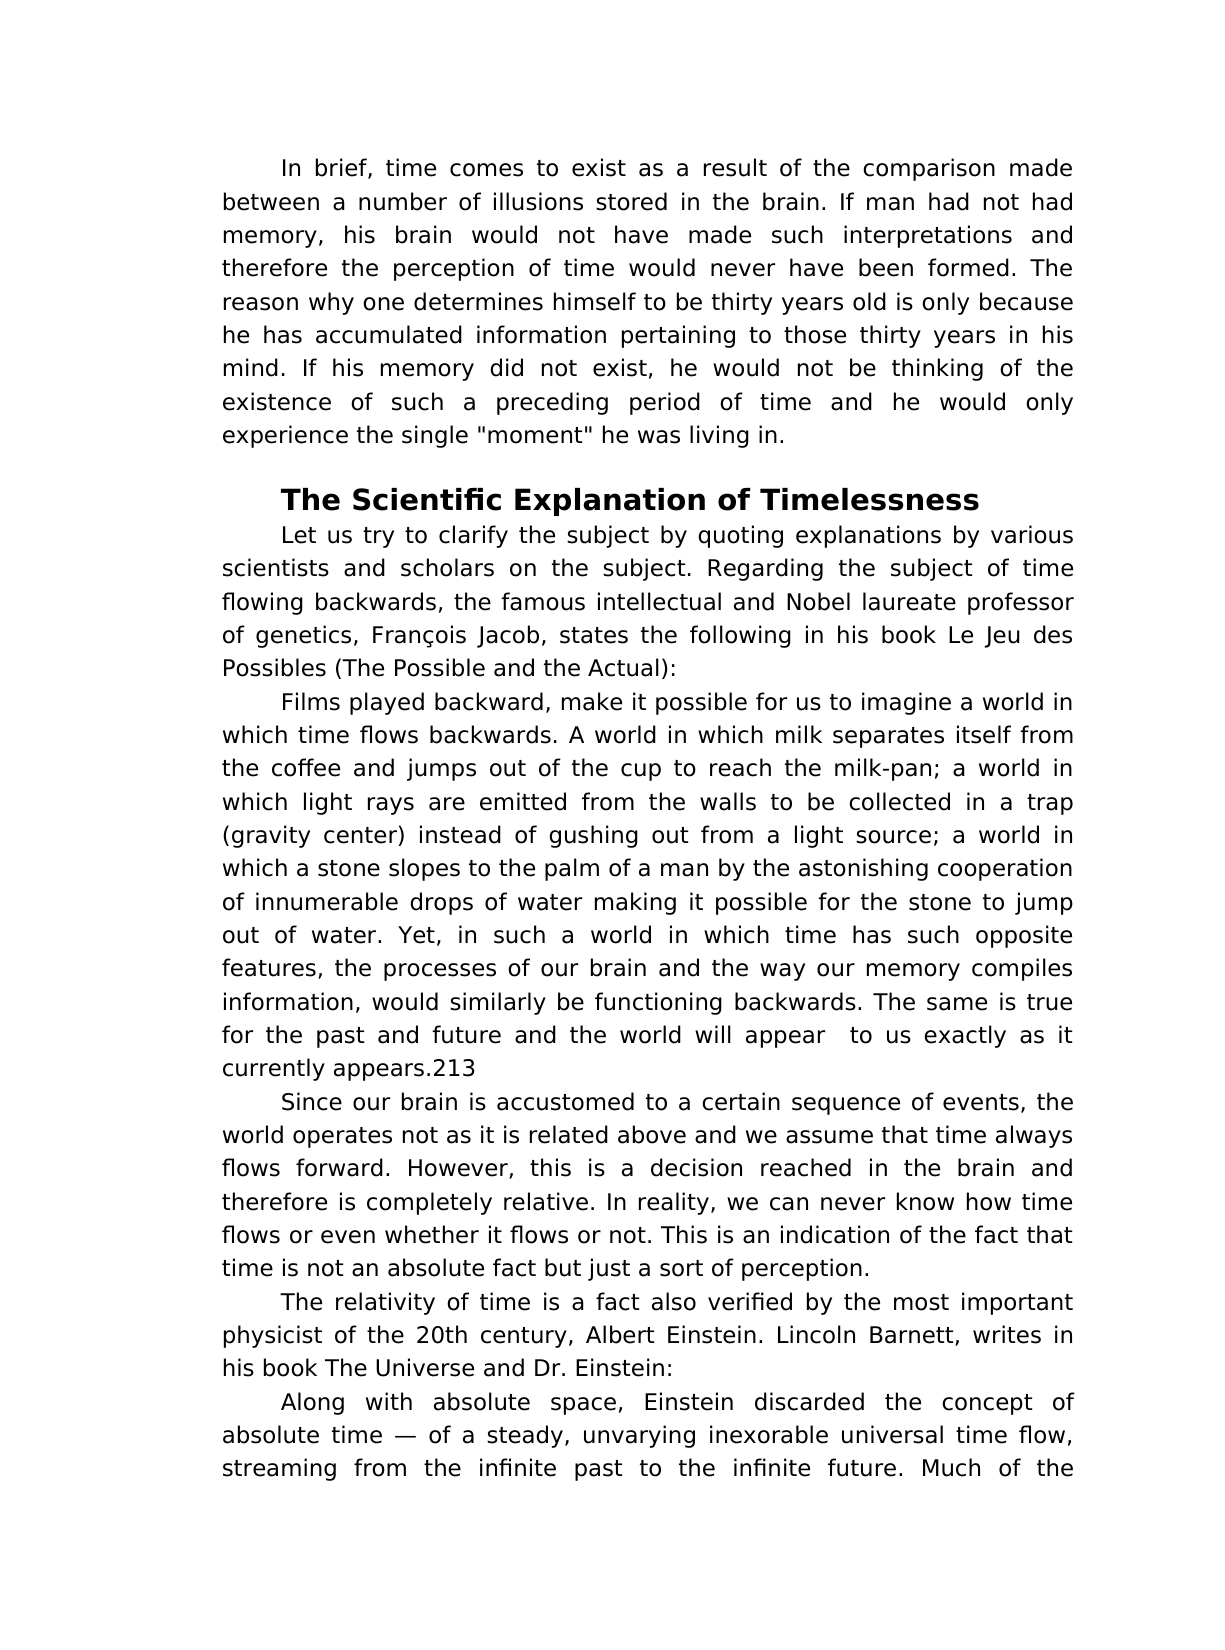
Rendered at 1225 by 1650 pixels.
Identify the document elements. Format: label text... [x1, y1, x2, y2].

text Films played backward, make it possible for us to imagine a world in which time flows backwards. A world in which milk separates itself from the coffee and jumps out of the cup to reach the milk-pan; a world in which light rays are emitted from the walls to be collected in a trap (gravity center) instead of gushing out from a light source; a world in which a stone slopes to the palm of a man by the astonishing cooperation of innumerable drops of water making it possible for the stone to jump out of water. Yet, in such a world in which time has such opposite features, the processes of our brain and the way our memory compiles information, would similarly be functioning backwards. The same is true for the past and future and the world will appear to us exactly as it currently appears.213 [222, 683, 1075, 1083]
text The Scientific Explanation of Timelessness [222, 483, 1075, 517]
text The relativity of time is a fact also verified by the most important physicist of the 20th century, Albert Einstein. Lincoln Barnett, writes in his book The Universe and Dr. Einstein: [222, 1283, 1075, 1383]
text Since our brain is accustomed to a certain sequence of events, the world operates not as it is related above and we assume that time always flows forward. However, this is a decision reached in the brain and therefore is completely relative. In reality, we can never know how time flows or even whether it flows or not. This is an indication of the fact that time is not an absolute fact but just a sort of perception. [222, 1083, 1075, 1283]
text Along with absolute space, Einstein discarded the concept of absolute time — of a steady, unvarying inexorable universal time flow, streaming from the infinite past to the infinite future. Much of the [222, 1383, 1075, 1483]
text Let us try to clarify the subject by quoting explanations by various scientists and scholars on the subject. Regarding the subject of time flowing backwards, the famous intellectual and Nobel laureate professor of genetics, François Jacob, states the following in his book Le Jeu des Possibles (The Possible and the Actual): [222, 517, 1075, 683]
text In brief, time comes to exist as a result of the comparison made between a number of illusions stored in the brain. If man had not had memory, his brain would not have made such interpretations and therefore the perception of time would never have been formed. The reason why one determines himself to be thirty years old is only because he has accumulated information pertaining to those thirty years in his mind. If his memory did not exist, he would not be thinking of the existence of such a preceding period of time and he would only experience the single "moment" he was living in. [222, 150, 1075, 450]
